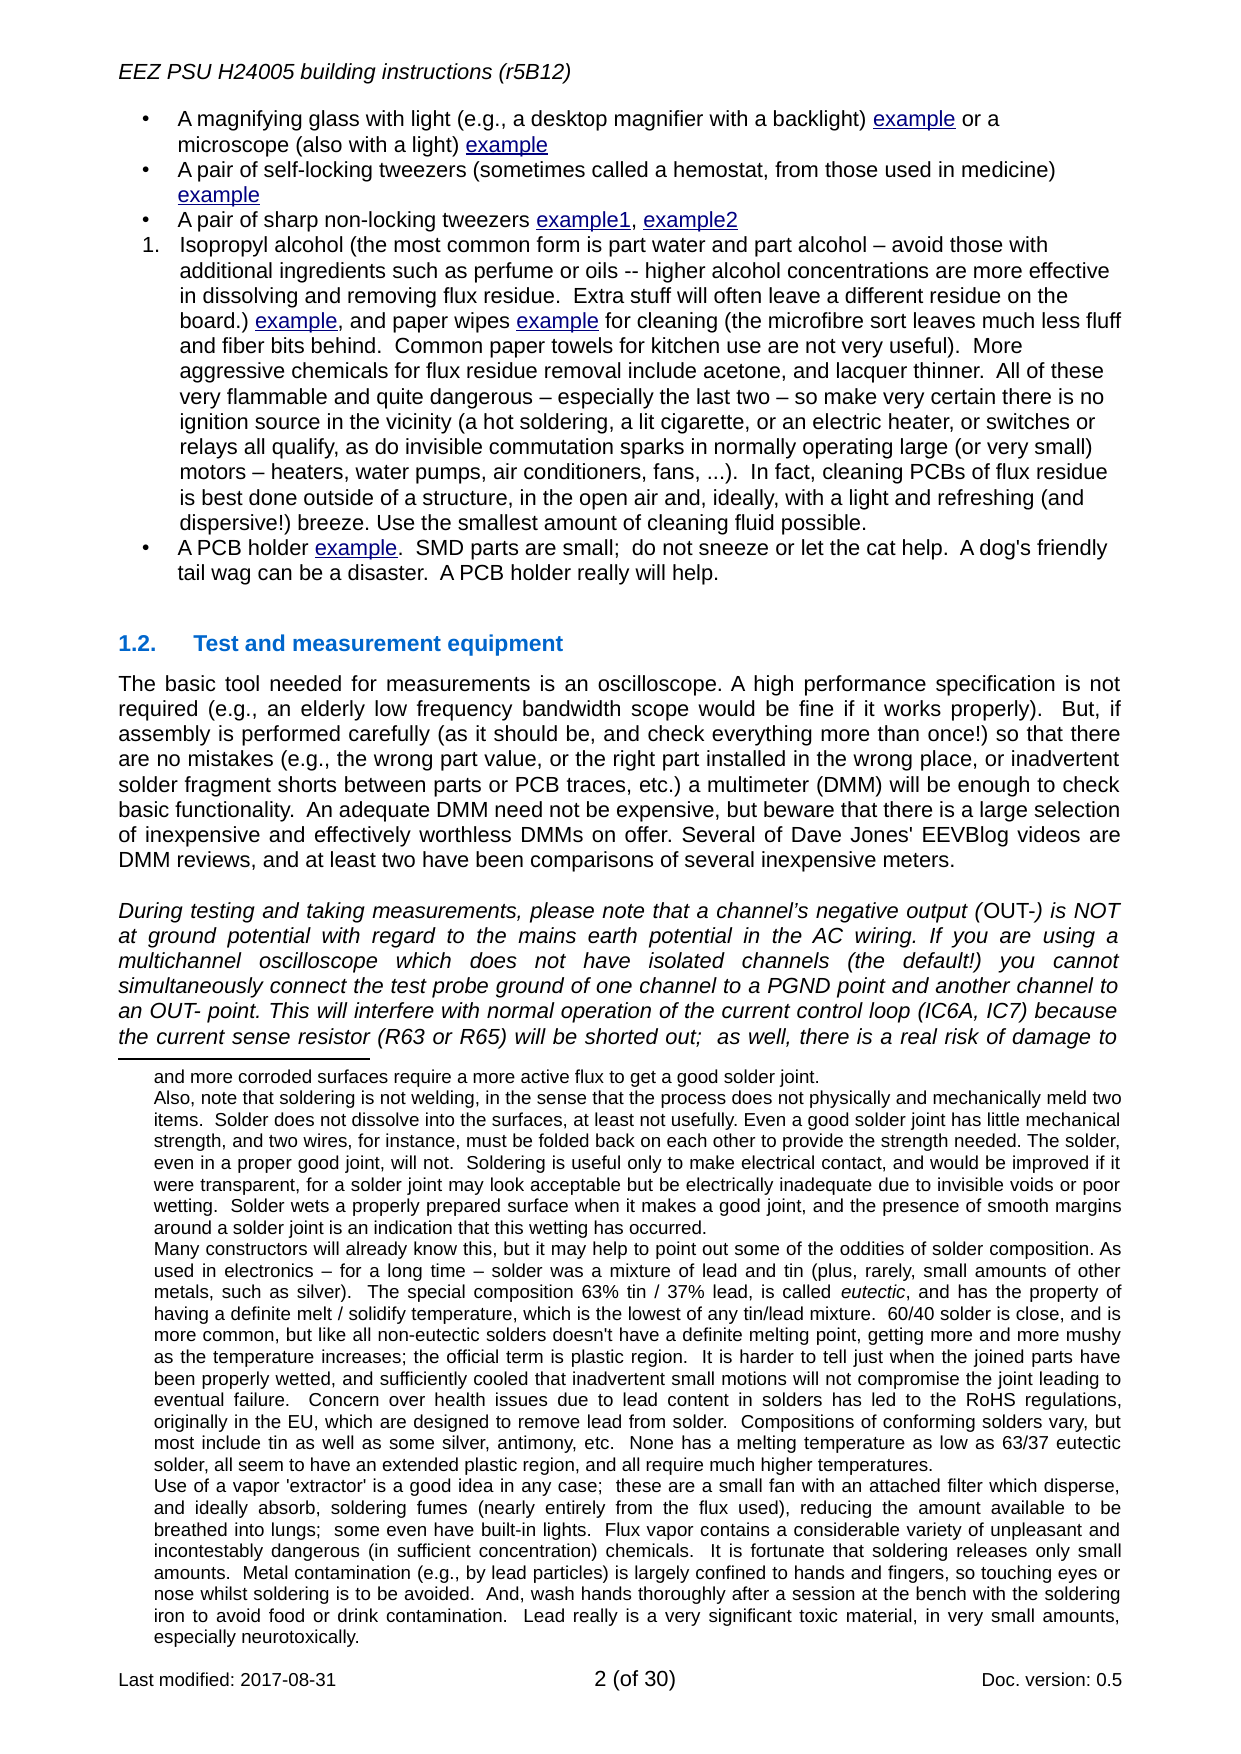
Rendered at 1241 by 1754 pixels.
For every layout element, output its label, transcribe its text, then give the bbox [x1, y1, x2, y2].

subtitle Test and measurement equipment [118, 629, 1122, 656]
list A pair of self-locking tweezers (sometimes called a hemostat, from those used in medicine) example [142, 157, 1110, 207]
list Isopropyl alcohol (the most common form is part water and part alcohol – avoid those with additional ingredients such as perfume or oils -- higher alcohol concentrations are more effective in dissolving and removing flux residue. Extra stuff will often leave a different residue on the board.) example, and paper wipes example for cleaning (the microfibre sort leaves much less fluff and fiber bits behind. Common paper towels for kitchen use are not very useful). More aggressive chemicals for flux residue removal include acetone, and lacquer thinner. All of these very flammable and quite dangerous – especially the last two – so make very certain there is no ignition source in the vicinity (a hot soldering, a lit cigarette, or an electric heater, or switches or relays all qualify, as do invisible commutation sparks in normally operating large (or very small) motors – heaters, water pumps, air conditioners, fans, ...). In fact, cleaning PCBs of flux residue is best done outside of a structure, in the open air and, ideally, with a light and refreshing (and dispersive!) breeze. Use the smallest amount of cleaning fluid possible. [142, 232, 1122, 535]
list Use of a vapor 'extractor' is a good idea in any case; these are a small fan with an attached filter which disperse, and ideally absorb, soldering fumes (nearly entirely from the flux used), reducing the amount available to be breathed into lungs; some even have built-in lights. Flux vapor contains a considerable variety of unpleasant and incontestably dangerous (in sufficient concentration) chemicals. It is fortunate that soldering releases only small amounts. Metal contamination (e.g., by lead particles) is largely confined to hands and fingers, so touching eyes or nose whilst soldering is to be avoided. And, wash hands thoroughly after a session at the bench with the soldering iron to avoid food or drink contamination. Lead really is a very significant toxic material, in very small amounts, especially neurotoxically. [118, 1475, 1122, 1648]
list A PCB holder example. SMD parts are small; do not sneeze or let the cat help. A dog's friendly tail wag can be a disaster. A PCB holder really will help. [142, 535, 1110, 585]
text During testing and taking measurements, please note that a channel’s negative output (OUT-) is NOT at ground potential with regard to the mains earth potential in the AC wiring. If you are using a multichannel oscilloscope which does not have isolated channels (the default!) you cannot simultaneously connect the test probe ground of one channel to a PGND point and another channel to an OUT- point. This will interfere with normal operation of the current control loop (IC6A, IC7) because the current sense resistor (R63 or R65) will be shorted out; as well, there is a real risk of damage to [118, 897, 1122, 1049]
text The basic tool needed for measurements is an oscilloscope. A high performance specification is not required (e.g., an elderly low frequency bandwidth scope would be fine if it works properly). But, if assembly is performed carefully (as it should be, and check everything more than once!) so that there are no mistakes (e.g., the wrong part value, or the right part installed in the wrong place, or inadvertent solder fragment shorts between parts or PCB traces, etc.) a multimeter (DMM) will be enough to check basic functionality. An adequate DMM need not be expensive, but beware that there is a large selection of inexpensive and effectively worthless DMMs on offer. Several of Dave Jones' EEVBlog videos are DMM reviews, and at least two have been comparisons of several inexpensive meters. [118, 671, 1122, 872]
list Many constructors will already know this, but it may help to point out some of the oddities of solder composition. As used in electronics – for a long time – solder was a mixture of lead and tin (plus, rarely, small amounts of other metals, such as silver). The special composition 63% tin / 37% lead, is called eutectic, and has the property of having a definite melt / solidify temperature, which is the lowest of any tin/lead mixture. 60/40 solder is close, and is more common, but like all non-eutectic solders doesn't have a definite melting point, getting more and more mushy as the temperature increases; the official term is plastic region. It is harder to tell just when the joined parts have been properly wetted, and sufficiently cooled that inadvertent small motions will not compromise the joint leading to eventual failure. Concern over health issues due to lead content in solders has led to the RoHS regulations, originally in the EU, which are designed to remove lead from solder. Compositions of conforming solders vary, but most include tin as well as some silver, antimony, etc. None has a melting temperature as low as 63/37 eutectic solder, all seem to have an extended plastic region, and all require much higher temperatures. [118, 1238, 1122, 1475]
list A magnifying glass with light (e.g., a desktop magnifier with a backlight) example or a microscope (also with a light) example [142, 106, 1110, 157]
list and more corroded surfaces require a more active flux to get a good solder joint. [118, 1066, 1122, 1087]
list Also, note that soldering is not welding, in the sense that the process does not physically and mechanically meld two items. Solder does not dissolve into the surfaces, at least not usefully. Even a good solder joint has little mechanical strength, and two wires, for instance, must be folded back on each other to provide the strength needed. The solder, even in a proper good joint, will not. Soldering is useful only to make electrical contact, and would be improved if it were transparent, for a solder joint may look acceptable but be electrically inadequate due to invisible voids or poor wetting. Solder wets a properly prepared surface when it makes a good joint, and the presence of smooth margins around a solder joint is an indication that this wetting has occurred. [118, 1087, 1122, 1238]
list A pair of sharp non-locking tweezers example1, example2 [142, 207, 1110, 232]
